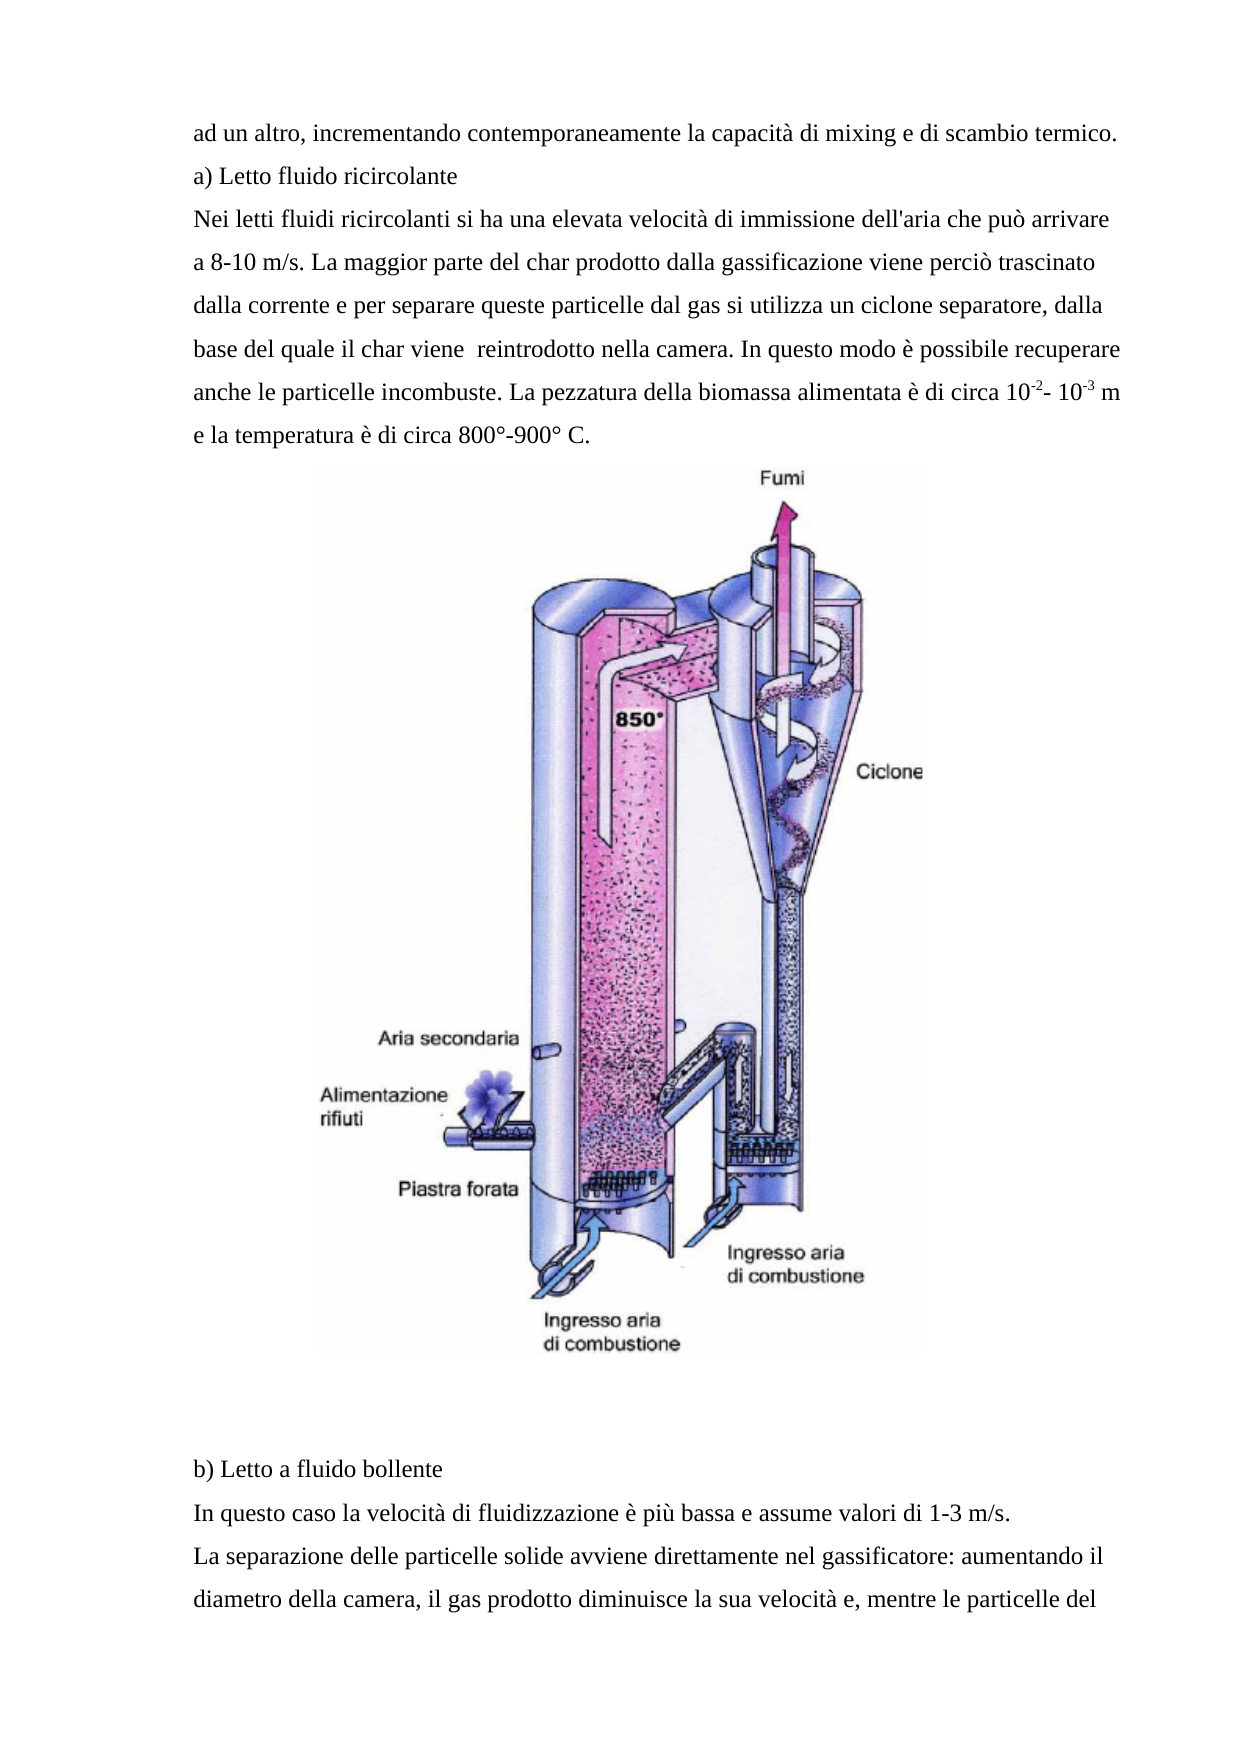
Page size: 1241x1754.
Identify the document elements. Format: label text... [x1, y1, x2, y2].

list b) Letto a fluido bollente [156, 1454, 1122, 1483]
list In questo caso la velocità di fluidizzazione è più bassa e assume valori di 1-3 m/s. [156, 1498, 1122, 1526]
picture [317, 463, 923, 1354]
list ad un altro, incrementando contemporaneamente la capacità di mixing e di scambio termico. [156, 118, 1122, 147]
list Nei letti fluidi ricircolanti si ha una elevata velocità di immissione dell'aria che può arrivare a 8-10 m/s. La maggior parte del char prodotto dalla gassificazione viene perciò trascinato dalla corrente e per separare queste particelle dal gas si utilizza un ciclone separatore, dalla base del quale il char viene reintrodotto nella camera. In questo modo è possibile recuperare anche le particelle incombuste. La pezzatura della biomassa alimentata è di circa 10-2- 10-3 m e la temperatura è di circa 800°-900° C. [156, 204, 1122, 449]
list La separazione delle particelle solide avviene direttamente nel gassificatore: aumentando il diametro della camera, il gas prodotto diminuisce la sua velocità e, mentre le particelle del [156, 1541, 1122, 1613]
list a) Letto fluido ricircolante [156, 161, 1122, 190]
